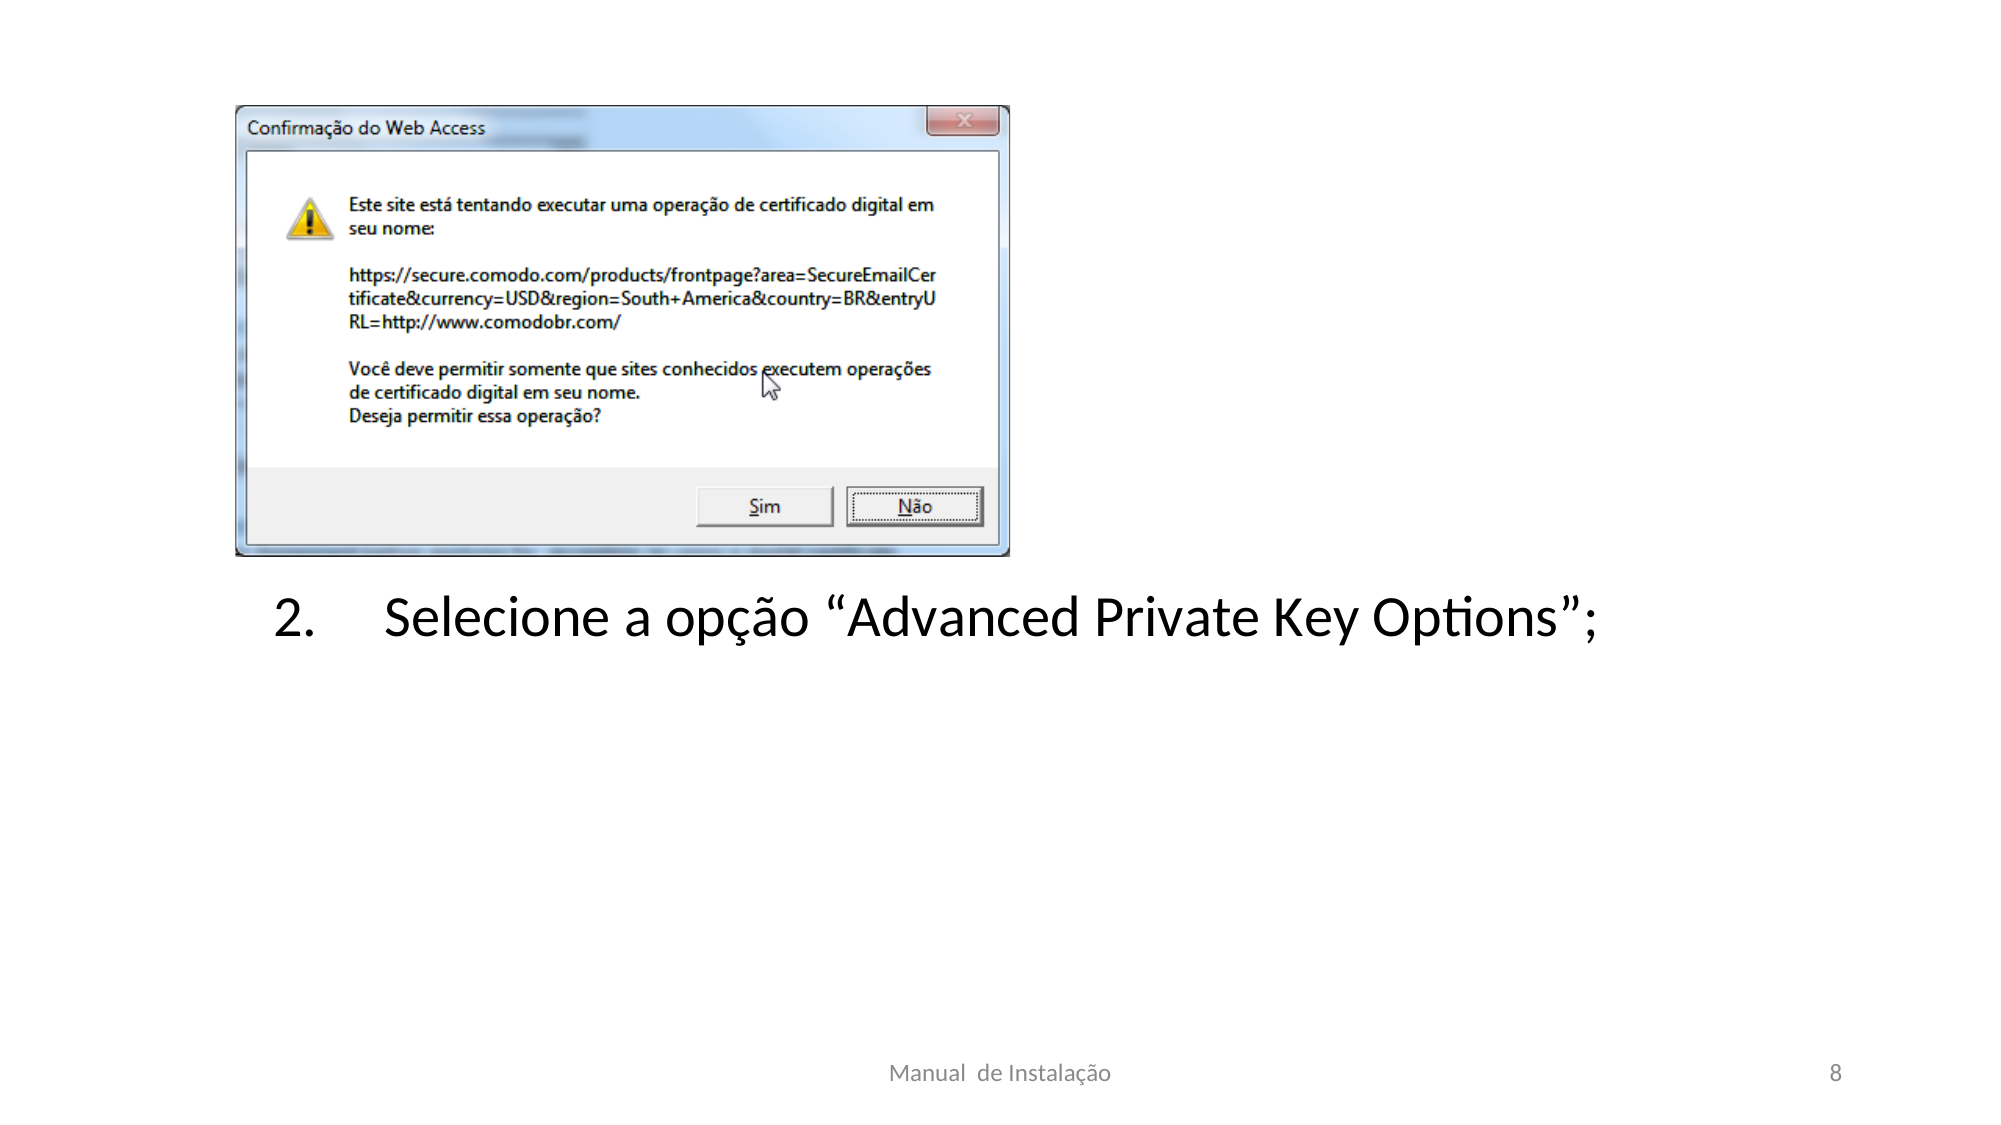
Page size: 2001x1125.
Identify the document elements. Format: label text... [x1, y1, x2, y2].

list Selecione a opção “Advanced Private Key Options”; [273, 580, 1842, 651]
